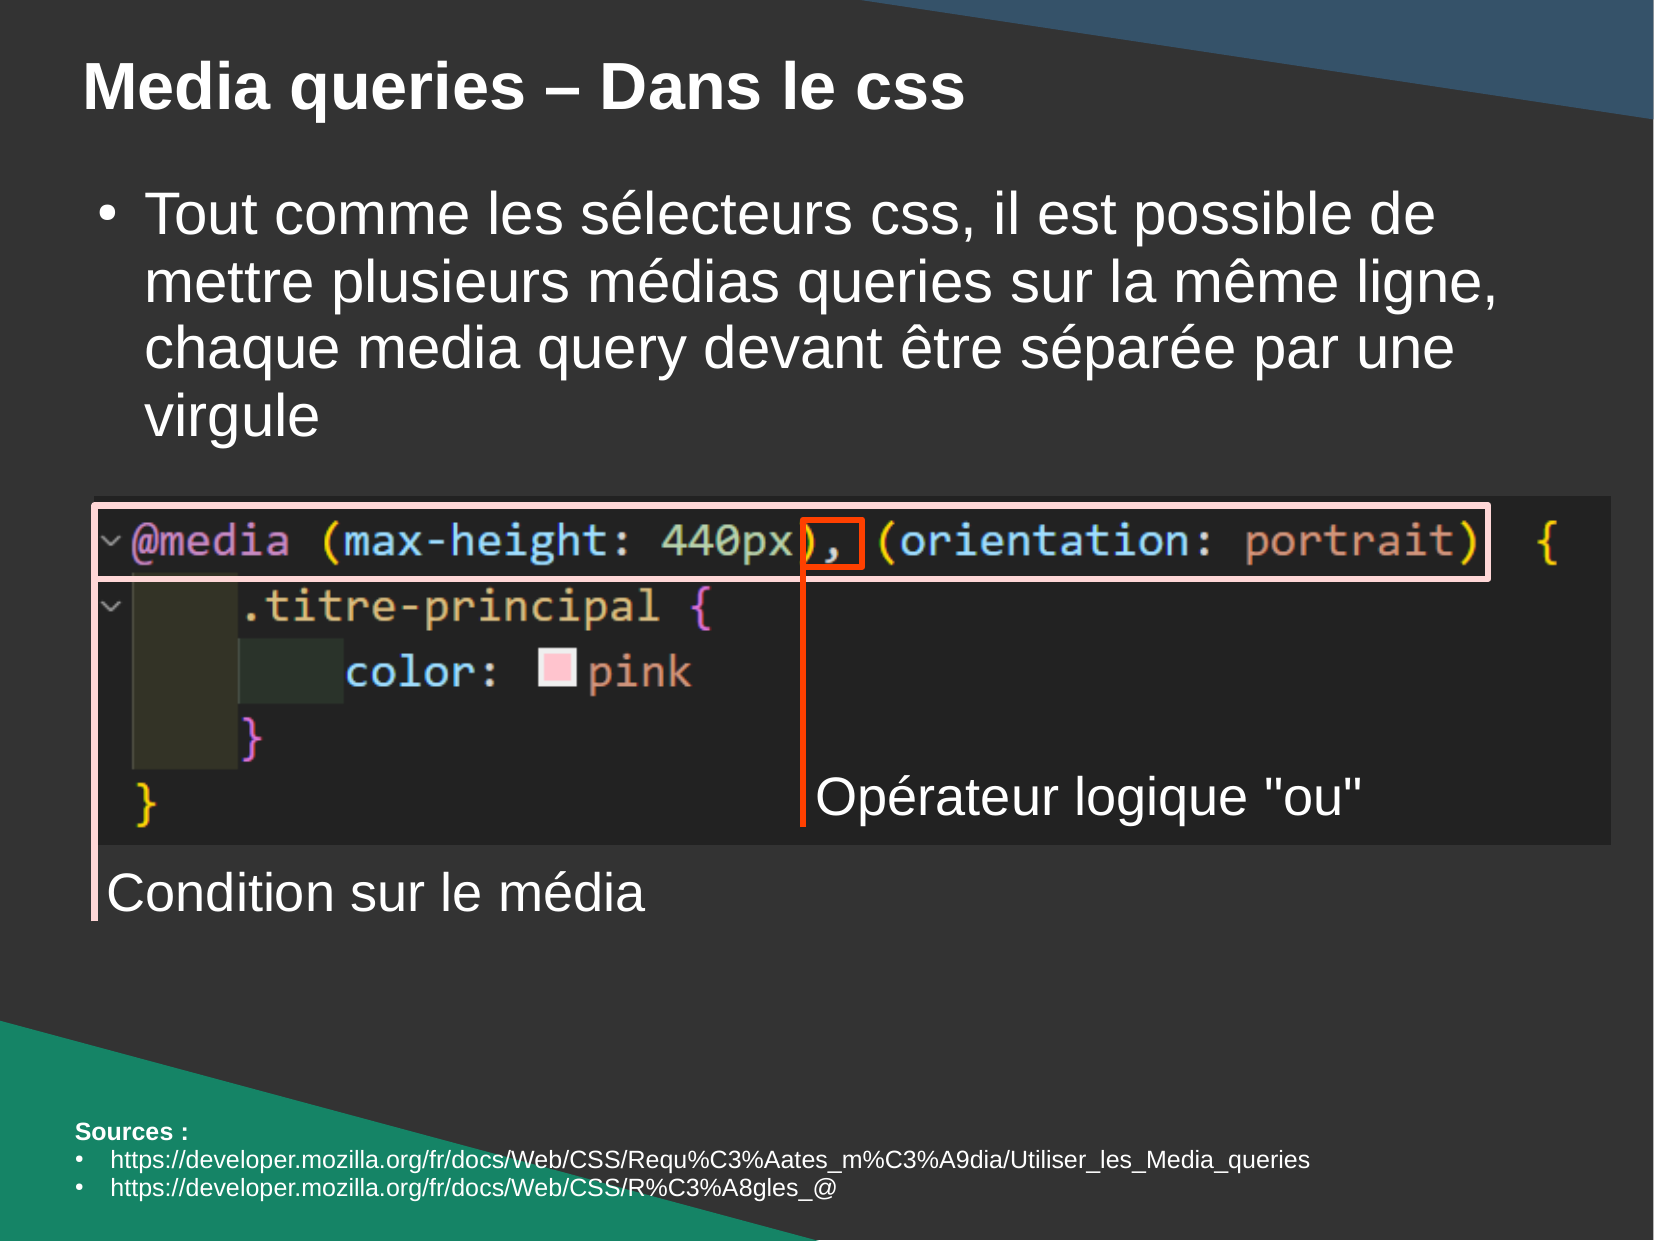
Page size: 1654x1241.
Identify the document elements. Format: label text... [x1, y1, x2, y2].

list Tout comme les sélecteurs css, il est possible de mettre plusieurs médias queries sur la même ligne, chaque media query devant être séparée par une virgule [80, 180, 1605, 449]
picture [94, 496, 1611, 845]
text_box Sources : https://developer.mozilla.org/fr/docs/Web/CSS/Requ%C3%Aates_m%C3%A9dia/Utiliser_les_Media_queries https://developer.mozilla.org/fr/docs/Web/CSS/R%C3%A8gles_@ [60, 1110, 1546, 1241]
title Media queries – Dans le css [82, 49, 1571, 162]
text_box [0, 1020, 332, 1241]
text_box [860, 0, 1654, 120]
title Condition sur le média [106, 862, 733, 934]
title Opérateur logique "ou" [814, 766, 1382, 839]
picture [806, 523, 859, 564]
picture [98, 509, 1485, 576]
